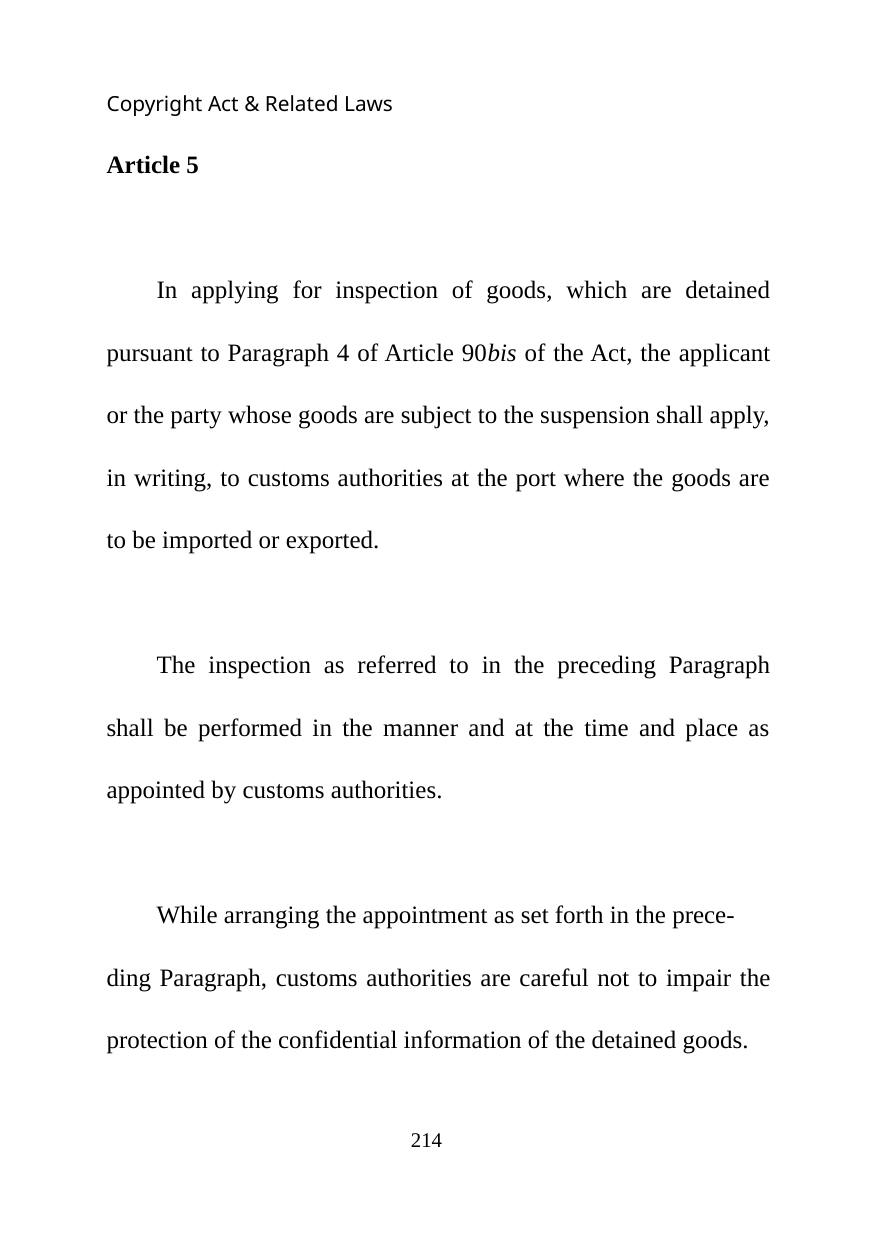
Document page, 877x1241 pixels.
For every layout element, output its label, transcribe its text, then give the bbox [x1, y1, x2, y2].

text ding Paragraph, customs authorities are careful not to impair the protection of the confidential information of the detained goods. [106, 935, 771, 1060]
text The inspection as referred to in the preceding Paragraph shall be performed in the manner and at the time and place as appointed by customs authorities. [106, 623, 771, 810]
text Article 5 [106, 123, 771, 185]
text While arranging the appointment as set forth in the prece- [106, 873, 771, 935]
text In applying for inspection of goods, which are detained pursuant to Paragraph 4 of Article 90bis of the Act, the applicant or the party whose goods are subject to the suspension shall apply, in writing, to customs authorities at the port where the goods are to be imported or exported. [106, 248, 771, 560]
